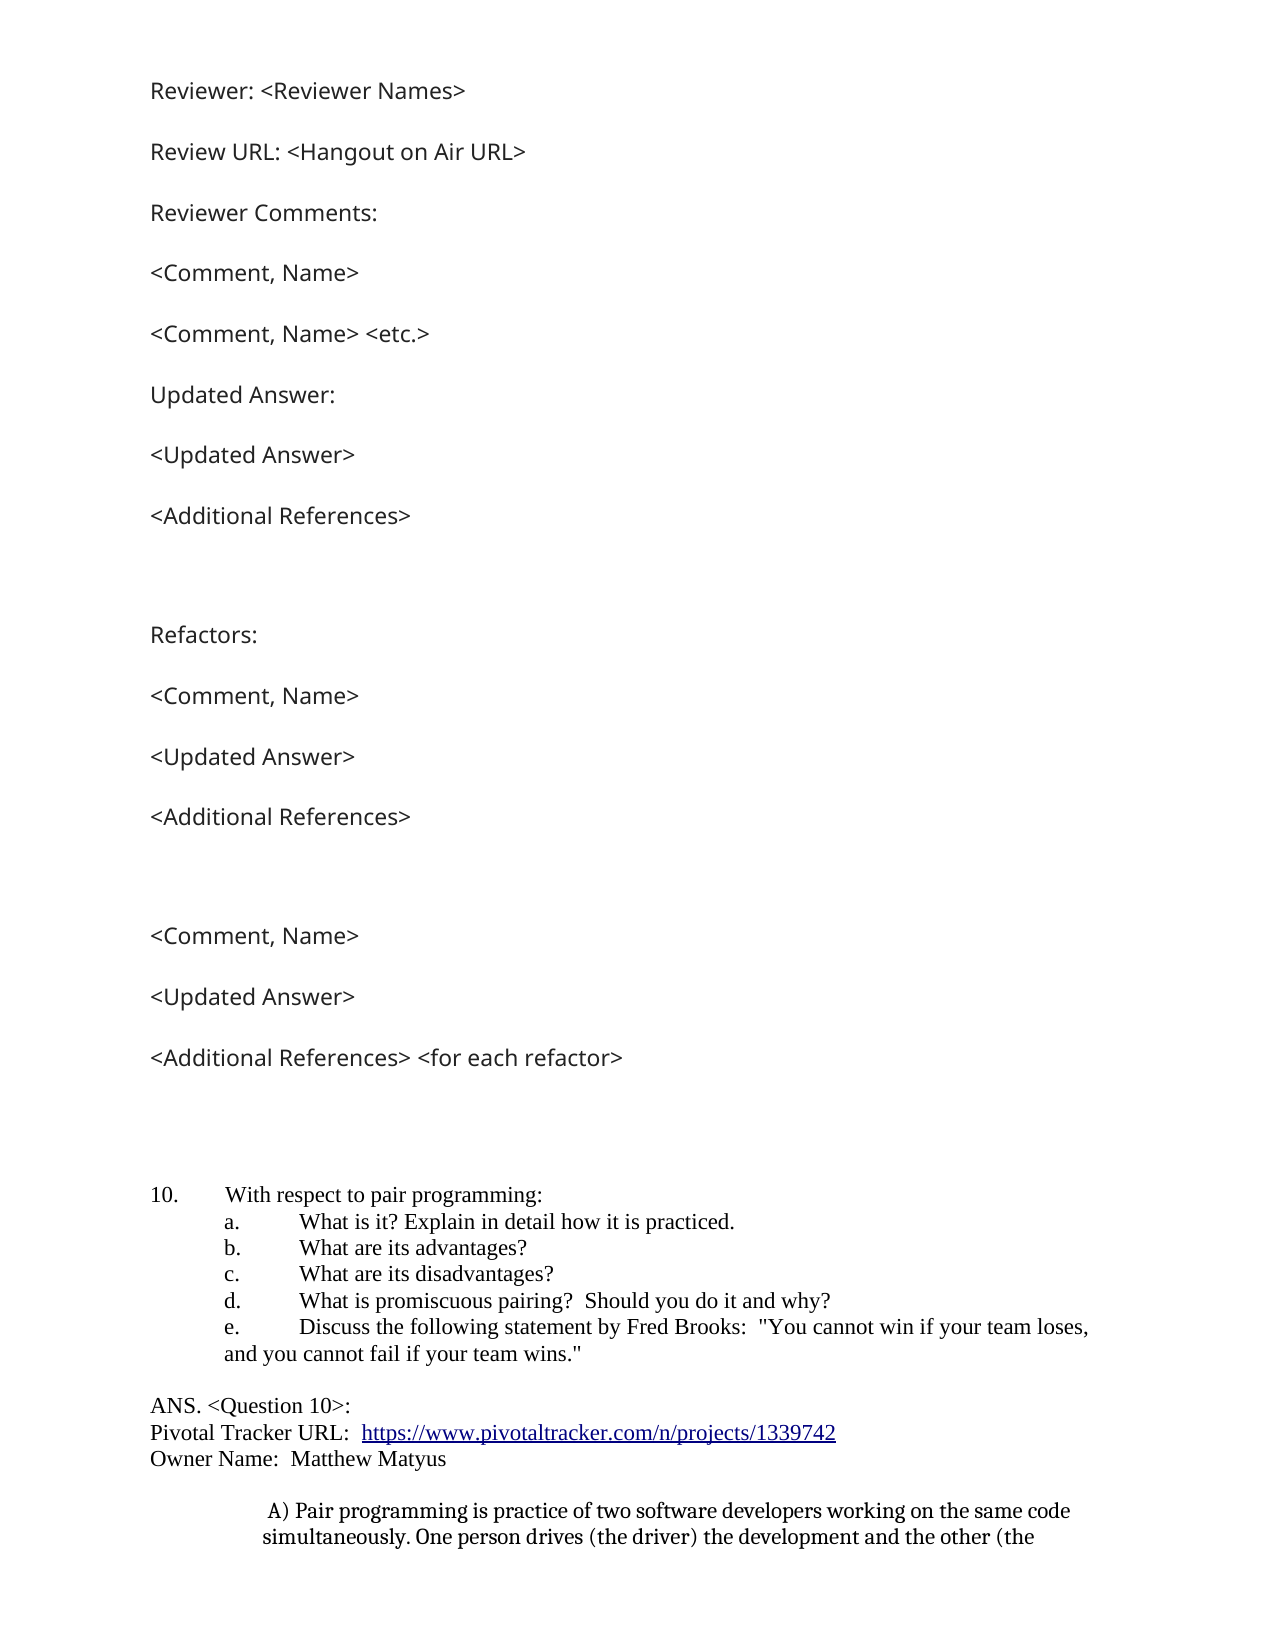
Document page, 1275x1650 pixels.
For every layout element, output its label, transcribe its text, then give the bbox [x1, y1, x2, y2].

text Review URL: <Hangout on Air URL> [150, 136, 1125, 167]
text d. What is promiscuous pairing? Should you do it and why? [224, 1287, 1125, 1313]
text <Additional References> [150, 801, 1125, 832]
text ANS. <Question 10>: [150, 1392, 1125, 1419]
text A) Pair programming is practice of two software developers working on the same code simultaneously. One person drives (the driver) the development and the other (the [262, 1498, 1125, 1550]
text a. What is it? Explain in detail how it is practiced. [224, 1208, 1125, 1234]
text 10. With respect to pair programming: [150, 1181, 1125, 1208]
text Updated Answer: [150, 379, 1125, 410]
text <Updated Answer> [150, 741, 1125, 772]
text <Additional References> [150, 500, 1125, 531]
text Refactors: [150, 619, 1125, 650]
text <Updated Answer> [150, 439, 1125, 471]
text Owner Name: Matthew Matyus [150, 1445, 1125, 1471]
text Reviewer Comments: [150, 196, 1125, 228]
text c. What are its disadvantages? [224, 1261, 1125, 1287]
text b. What are its advantages? [224, 1234, 1125, 1261]
text <Updated Answer> [150, 981, 1125, 1012]
text e. Discuss the following statement by Fred Brooks: "You cannot win if your team loses, and you cannot fail if your team wins." [224, 1313, 1125, 1366]
text <Comment, Name> [150, 257, 1125, 288]
text <Comment, Name> [150, 680, 1125, 711]
text Reviewer: <Reviewer Names> [150, 75, 1125, 106]
text <Comment, Name> [150, 920, 1125, 951]
text <Additional References> <for each refactor> [150, 1042, 1125, 1073]
text <Comment, Name> <etc.> [150, 318, 1125, 349]
text Pivotal Tracker URL: https://www.pivotaltracker.com/n/projects/1339742 [150, 1419, 1125, 1445]
